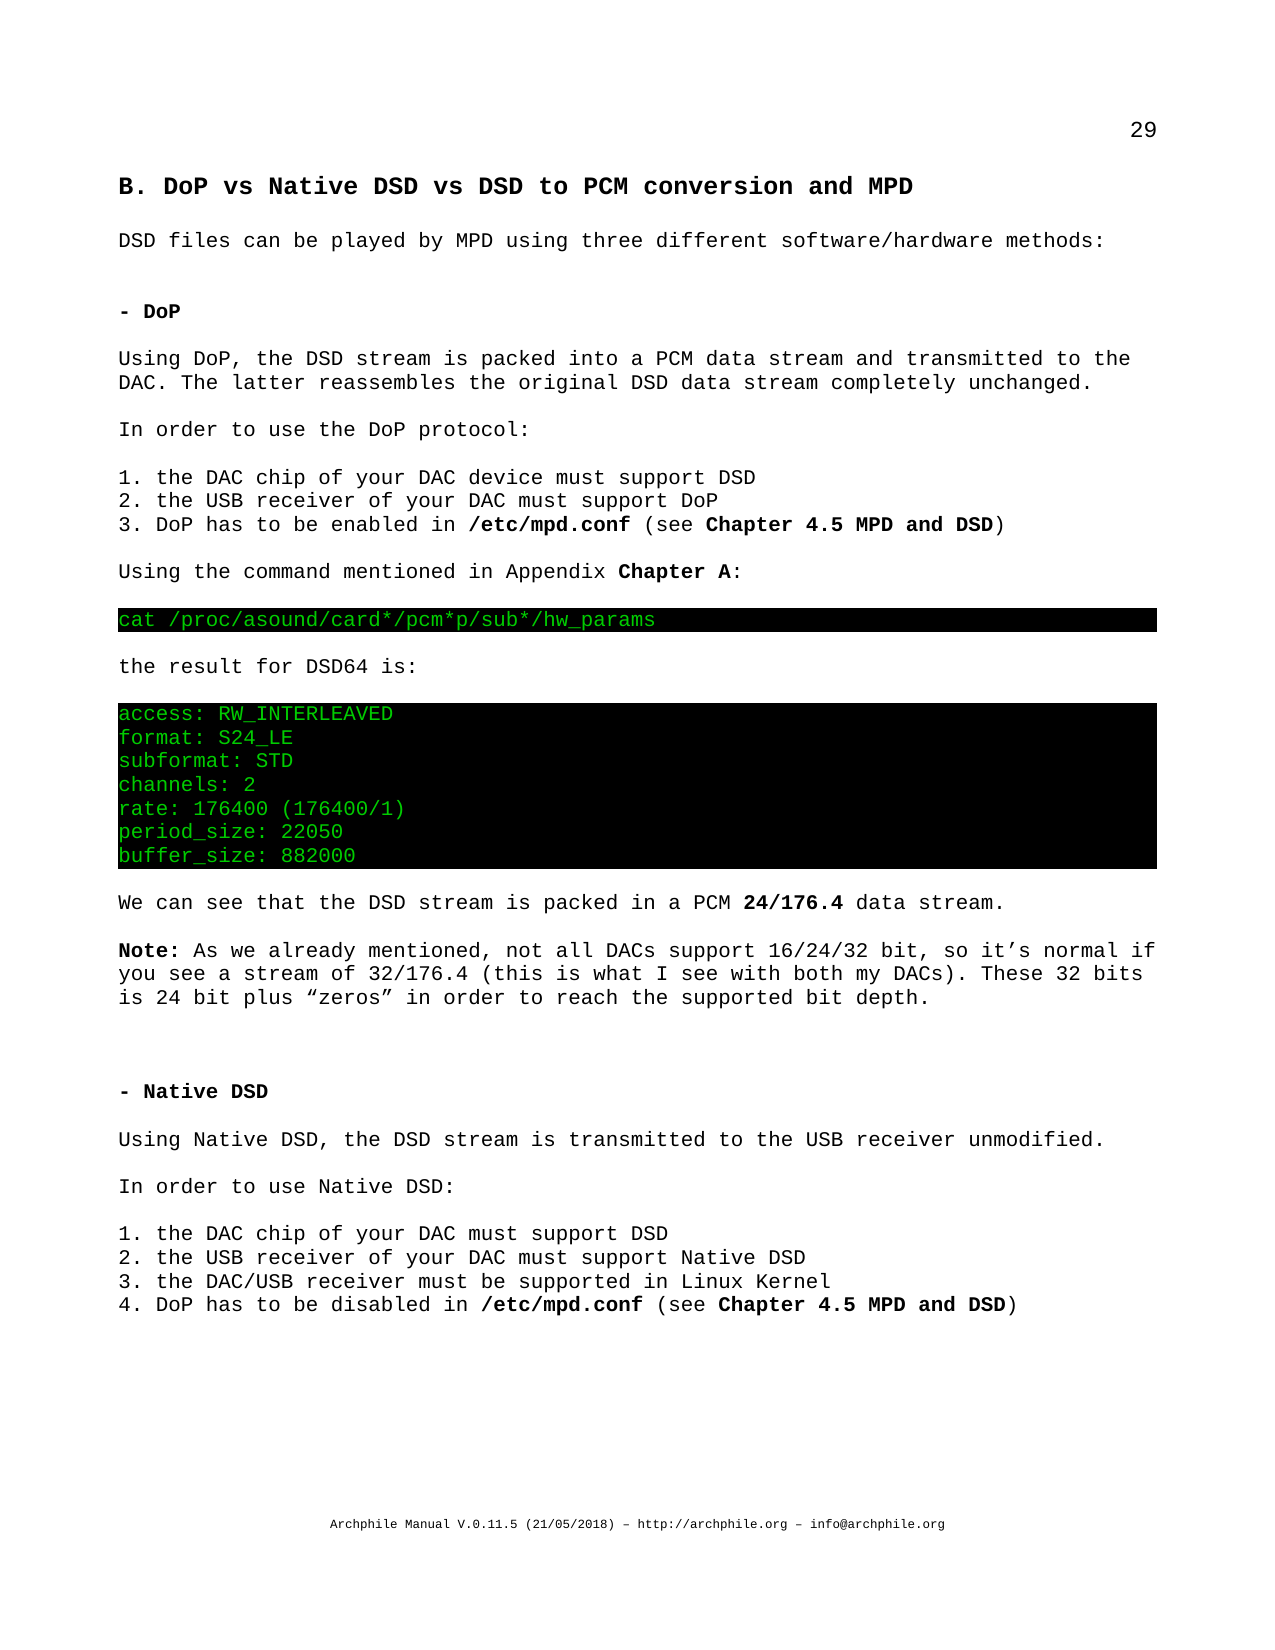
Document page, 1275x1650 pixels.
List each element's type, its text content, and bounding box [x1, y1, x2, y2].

text rate: 176400 (176400/1) [118, 798, 1157, 821]
text Using DoP, the DSD stream is packed into a PCM data stream and transmitted to the DAC. The latter reassembles the original DSD data stream completely unchanged. [118, 348, 1157, 396]
text - Native DSD [118, 1081, 1157, 1105]
text subformat: STD [118, 750, 1157, 774]
text access: RW_INTERLEAVED [118, 703, 1157, 727]
text 3. DoP has to be enabled in /etc/mpd.conf (see Chapter 4.5 MPD and DSD) [118, 514, 1157, 538]
text In order to use Native DSD: [118, 1176, 1157, 1200]
text channels: 2 [118, 774, 1157, 798]
text period_size: 22050 [118, 821, 1157, 845]
text 1. the DAC chip of your DAC must support DSD [118, 1223, 1157, 1247]
text Using the command mentioned in Appendix Chapter A: [118, 561, 1157, 585]
text B. DoP vs Native DSD vs DSD to PCM conversion and MPD [118, 173, 1157, 202]
text cat /proc/asound/card*/pcm*p/sub*/hw_params [118, 608, 1157, 632]
text In order to use the DoP protocol: [118, 419, 1157, 443]
text buffer_size: 882000 [118, 845, 1157, 869]
text Using Native DSD, the DSD stream is transmitted to the USB receiver unmodified. [118, 1129, 1157, 1152]
text 4. DoP has to be disabled in /etc/mpd.conf (see Chapter 4.5 MPD and DSD) [118, 1294, 1157, 1318]
text format: S24_LE [118, 727, 1157, 750]
text 2. the USB receiver of your DAC must support DoP [118, 490, 1157, 514]
text the result for DSD64 is: [118, 656, 1157, 679]
text - DoP [118, 301, 1157, 325]
text 1. the DAC chip of your DAC device must support DSD [118, 467, 1157, 490]
text DSD files can be played by MPD using three different software/hardware methods: [118, 230, 1157, 254]
text We can see that the DSD stream is packed in a PCM 24/176.4 data stream. [118, 892, 1157, 916]
text Note: As we already mentioned, not all DACs support 16/24/32 bit, so it’s normal if you see a stream of 32/176.4 (this is what I see with both my DACs). These 32 bits is 24 bit plus “zeros” in order to reach the supported bit depth. [118, 939, 1157, 1011]
text 2. the USB receiver of your DAC must support Native DSD [118, 1247, 1157, 1271]
text 3. the DAC/USB receiver must be supported in Linux Kernel [118, 1271, 1157, 1294]
